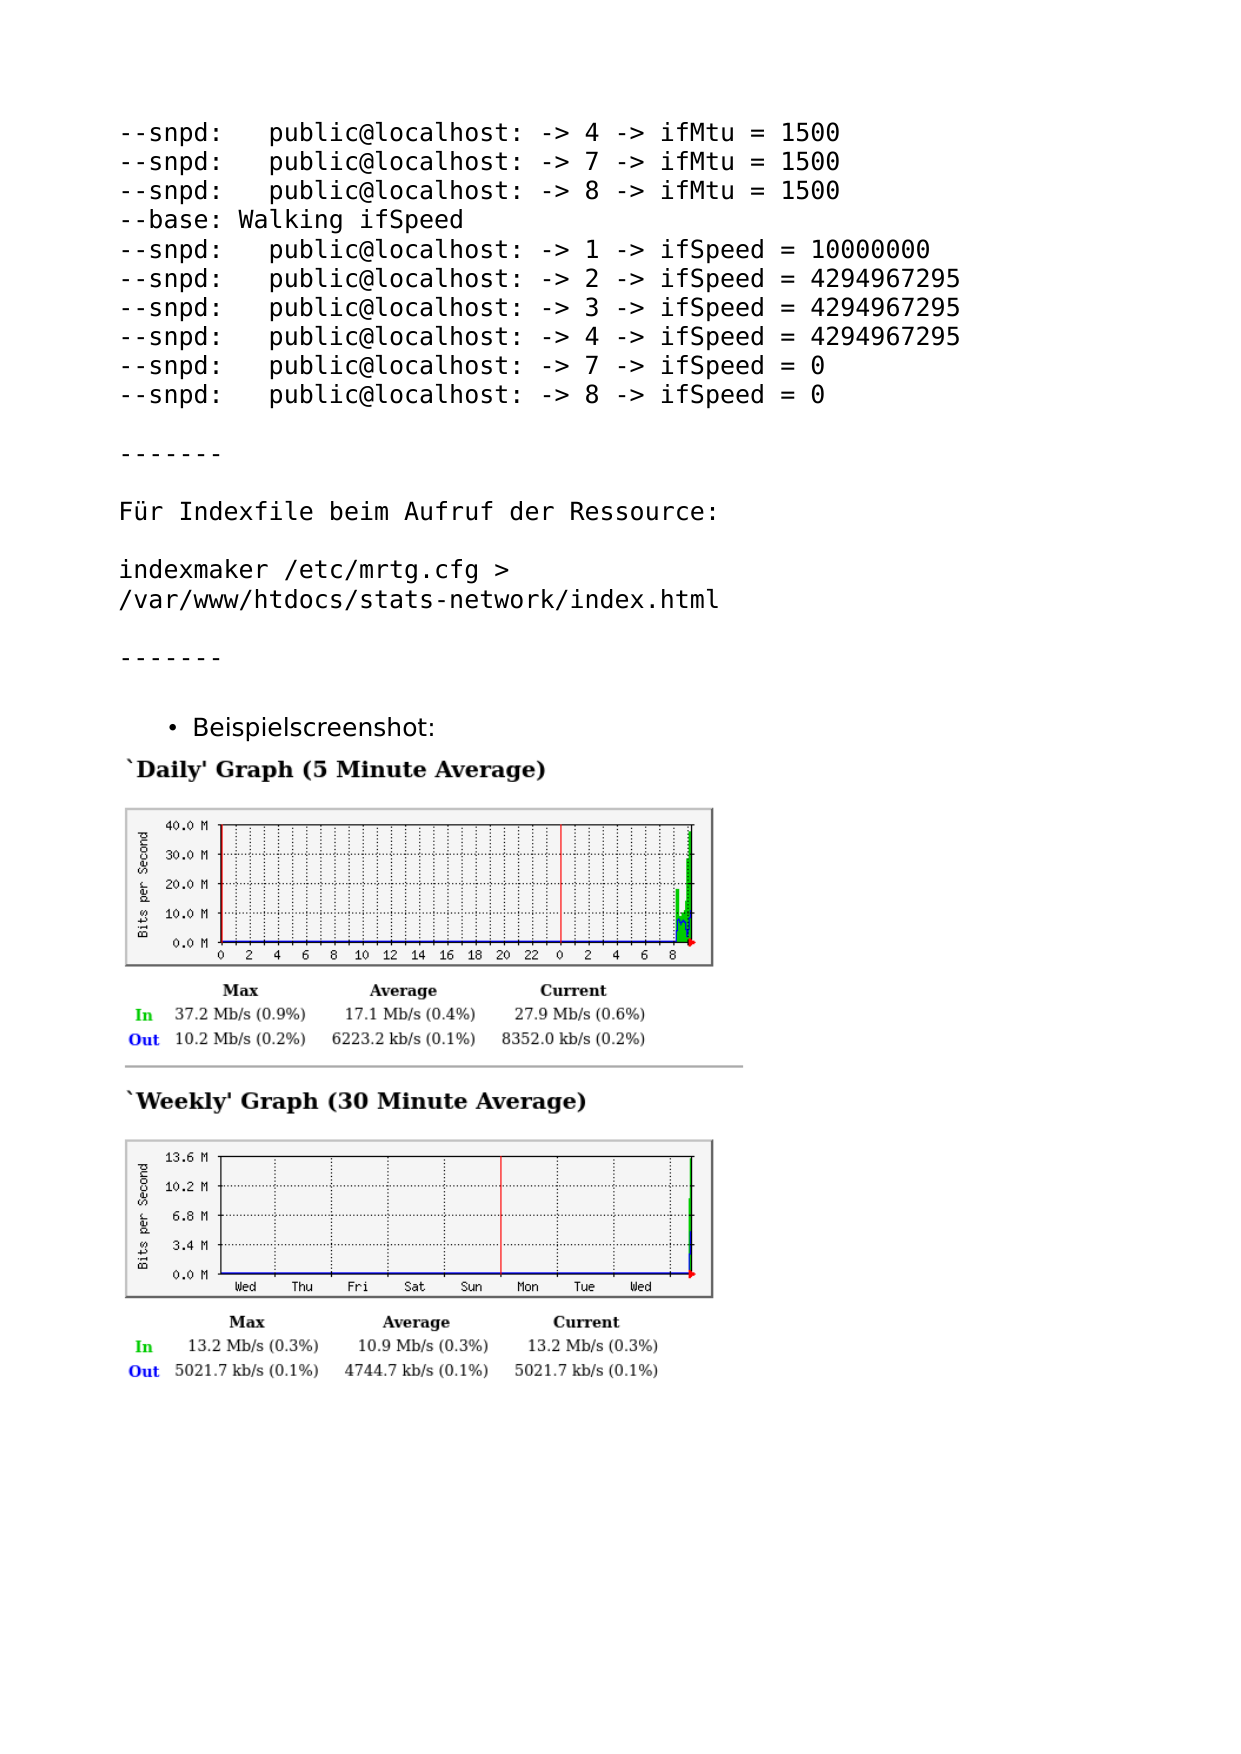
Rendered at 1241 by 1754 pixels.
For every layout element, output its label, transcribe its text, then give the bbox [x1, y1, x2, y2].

list Beispielscreenshot: [177, 713, 1122, 743]
text --snpd: public@localhost: -> 4 -> ifMtu = 1500 --snpd: public@localhost: -> 7 -> ifMtu = 1500 --snpd: public@localhost: -> 8 -> ifMtu = 1500 --base: Walking ifSpeed --snpd: public@localhost: -> 1 -> ifSpeed = 10000000 --snpd: public@localhost: -> 2 -> ifSpeed = 4294967295 --snpd: public@localhost: -> 3 -> ifSpeed = 4294967295 --snpd: public@localhost: -> 4 -> ifSpeed = 4294967295 --snpd: public@localhost: -> 7 -> ifSpeed = 0 --snpd: public@localhost: -> 8 -> ifSpeed = 0 ------- Für Indexfile beim Aufruf der Ressource: indexmaker /etc/mrtg.cfg > /var/www/htdocs/stats-network/index.html ------- [118, 118, 1122, 672]
picture [118, 742, 744, 1390]
